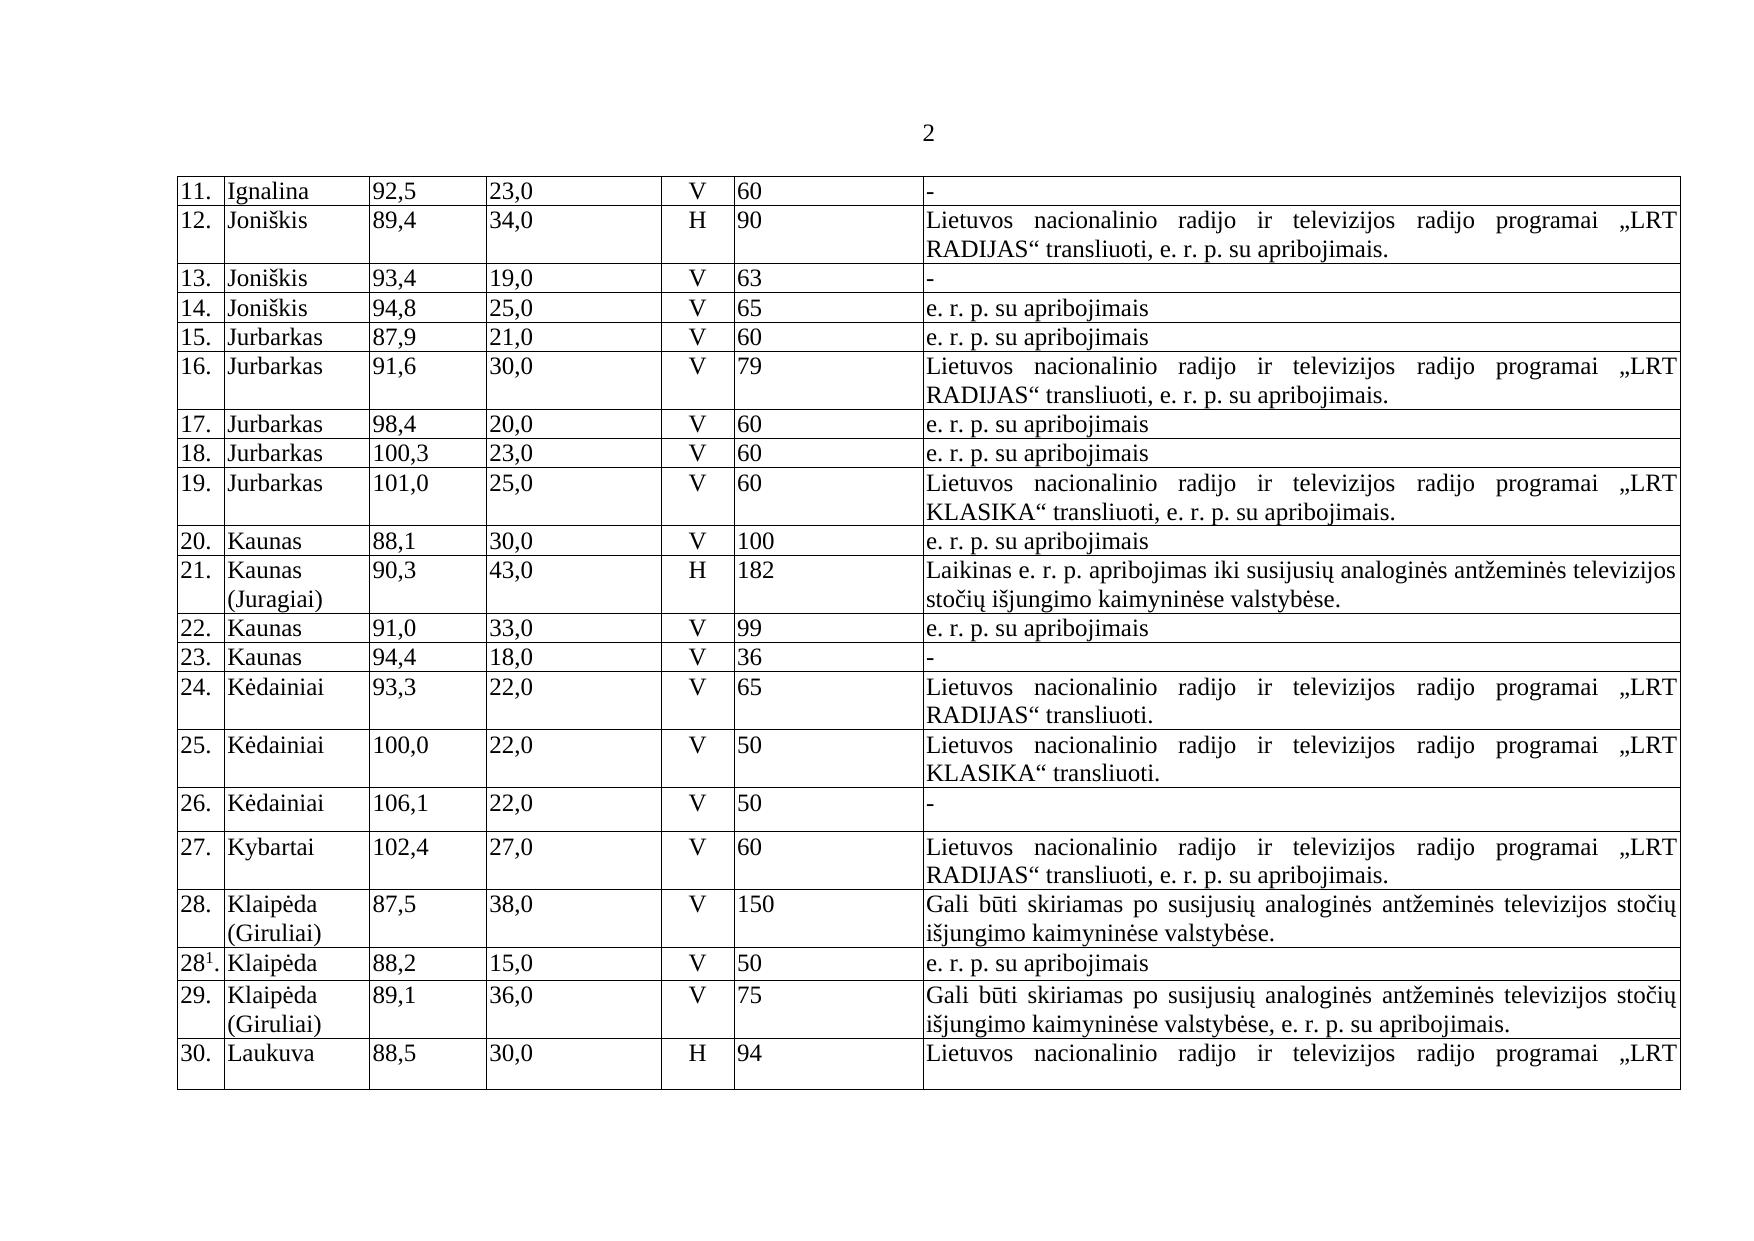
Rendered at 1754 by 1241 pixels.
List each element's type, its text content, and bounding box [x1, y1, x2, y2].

table_cell V [662, 981, 734, 1038]
table_cell 92,5 [370, 177, 486, 205]
table_cell 50 [735, 730, 923, 787]
table_cell Kėdainiai [225, 672, 369, 729]
table_cell 87,5 [370, 890, 486, 947]
table_cell - [924, 177, 1680, 205]
table_cell 21,0 [487, 323, 661, 351]
table_cell 17. [178, 410, 224, 438]
table_cell 88,5 [370, 1039, 486, 1088]
table_cell 23. [178, 643, 224, 671]
table_cell 22. [178, 614, 224, 642]
table_cell 150 [735, 890, 923, 947]
table_cell 65 [735, 672, 923, 729]
table_cell Lietuvos nacionalinio radijo ir televizijos radijo programai „LRT RADIJAS“ transliuoti, e. r. p. su apribojimais. [924, 352, 1680, 409]
table_cell 91,0 [370, 614, 486, 642]
table_cell 15,0 [487, 948, 661, 980]
table_cell Jurbarkas [225, 468, 369, 525]
table_cell 94 [735, 1039, 923, 1088]
table_cell H [662, 206, 734, 263]
table_cell V [662, 832, 734, 889]
table_cell V [662, 293, 734, 321]
table_cell e. r. p. su apribojimais [924, 614, 1680, 642]
table_cell e. r. p. su apribojimais [924, 293, 1680, 321]
table_cell - [924, 264, 1680, 292]
table_cell 87,9 [370, 323, 486, 351]
table_cell V [662, 614, 734, 642]
table_cell 43,0 [487, 556, 661, 613]
table_cell 27,0 [487, 832, 661, 889]
table_cell 14. [178, 293, 224, 321]
table_cell e. r. p. su apribojimais [924, 439, 1680, 467]
table_cell V [662, 177, 734, 205]
table_cell Kaunas [225, 526, 369, 554]
table_cell H [662, 556, 734, 613]
table_cell 60 [735, 832, 923, 889]
table_cell 281. [178, 948, 224, 980]
table_cell H [662, 1039, 734, 1088]
table_cell 22,0 [487, 730, 661, 787]
table_cell Jurbarkas [225, 323, 369, 351]
table_cell - [924, 788, 1680, 831]
table_cell 94,4 [370, 643, 486, 671]
table_cell Lietuvos nacionalinio radijo ir televizijos radijo programai „LRT RADIJAS“ transliuoti, e. r. p. su apribojimais. [924, 832, 1680, 889]
table_cell 91,6 [370, 352, 486, 409]
table_cell 23,0 [487, 177, 661, 205]
table_cell 29. [178, 981, 224, 1038]
table_cell Kėdainiai [225, 788, 369, 831]
table_cell 60 [735, 468, 923, 525]
table_cell Kaunas [225, 643, 369, 671]
table_cell 98,4 [370, 410, 486, 438]
table_cell Lietuvos nacionalinio radijo ir televizijos radijo programai „LRT KLASIKA“ transliuoti. [924, 730, 1680, 787]
table_cell 50 [735, 948, 923, 980]
table_cell Laikinas e. r. p. apribojimas iki susijusių analoginės antžeminės televizijos stočių išjungimo kaimyninėse valstybėse. [924, 556, 1680, 613]
table_cell Joniškis [225, 206, 369, 263]
table_cell 102,4 [370, 832, 486, 889]
table_cell 19. [178, 468, 224, 525]
table_cell 65 [735, 293, 923, 321]
table_cell 50 [735, 788, 923, 831]
table_cell 13. [178, 264, 224, 292]
table_cell Kaunas (Juragiai) [225, 556, 369, 613]
table_cell 38,0 [487, 890, 661, 947]
table_cell 106,1 [370, 788, 486, 831]
table_cell 88,1 [370, 526, 486, 554]
table_cell 93,3 [370, 672, 486, 729]
table_cell Lietuvos nacionalinio radijo ir televizijos radijo programai „LRT RADIJAS“ transliuoti. [924, 672, 1680, 729]
table_cell V [662, 526, 734, 554]
table_cell Klaipėda [225, 948, 369, 980]
table_cell V [662, 468, 734, 525]
table_cell 100,3 [370, 439, 486, 467]
table_cell 100,0 [370, 730, 486, 787]
table_cell Lietuvos nacionalinio radijo ir televizijos radijo programai „LRT RADIJAS“ transliuoti, e. r. p. su apribojimais. [924, 206, 1680, 263]
table_cell e. r. p. su apribojimais [924, 526, 1680, 554]
table_cell - [924, 643, 1680, 671]
table_cell 89,4 [370, 206, 486, 263]
table_cell 15. [178, 323, 224, 351]
table_cell V [662, 948, 734, 980]
table_cell 20,0 [487, 410, 661, 438]
table_cell 25,0 [487, 293, 661, 321]
table_cell 18,0 [487, 643, 661, 671]
table_cell 60 [735, 177, 923, 205]
table_cell 21. [178, 556, 224, 613]
table_cell 16. [178, 352, 224, 409]
table_cell V [662, 730, 734, 787]
table_cell 182 [735, 556, 923, 613]
table_cell 60 [735, 439, 923, 467]
table_cell 11. [178, 177, 224, 205]
table_cell Klaipėda (Giruliai) [225, 890, 369, 947]
table_cell 25,0 [487, 468, 661, 525]
table_cell 27. [178, 832, 224, 889]
table_cell 22,0 [487, 672, 661, 729]
table_cell 99 [735, 614, 923, 642]
table_cell 60 [735, 323, 923, 351]
table_cell V [662, 323, 734, 351]
table_cell 75 [735, 981, 923, 1038]
table_cell e. r. p. su apribojimais [924, 323, 1680, 351]
table_cell 30,0 [487, 352, 661, 409]
table_cell 30,0 [487, 1039, 661, 1088]
table_cell 33,0 [487, 614, 661, 642]
table_cell 22,0 [487, 788, 661, 831]
table_cell 60 [735, 410, 923, 438]
table_cell 90 [735, 206, 923, 263]
table_cell V [662, 890, 734, 947]
table_cell Lietuvos nacionalinio radijo ir televizijos radijo programai „LRT KLASIKA“ transliuoti, e. r. p. su apribojimais. [924, 468, 1680, 525]
table_cell 34,0 [487, 206, 661, 263]
table_cell 36 [735, 643, 923, 671]
table_cell V [662, 352, 734, 409]
table_cell Gali būti skiriamas po susijusių analoginės antžeminės televizijos stočių išjungimo kaimyninėse valstybėse. [924, 890, 1680, 947]
table_cell 89,1 [370, 981, 486, 1038]
table_cell 25. [178, 730, 224, 787]
table_cell Kėdainiai [225, 730, 369, 787]
table_cell 100 [735, 526, 923, 554]
table_cell V [662, 788, 734, 831]
table_cell 90,3 [370, 556, 486, 613]
table_cell V [662, 643, 734, 671]
table_cell V [662, 410, 734, 438]
table_cell 23,0 [487, 439, 661, 467]
table_cell Joniškis [225, 264, 369, 292]
table_cell 94,8 [370, 293, 486, 321]
table_cell Kybartai [225, 832, 369, 889]
table_cell e. r. p. su apribojimais [924, 410, 1680, 438]
table_cell Laukuva [225, 1039, 369, 1088]
table_cell 88,2 [370, 948, 486, 980]
table_cell 30,0 [487, 526, 661, 554]
table_cell Joniškis [225, 293, 369, 321]
table_cell V [662, 672, 734, 729]
table_cell Jurbarkas [225, 352, 369, 409]
table_cell Ignalina [225, 177, 369, 205]
table_cell Klaipėda (Giruliai) [225, 981, 369, 1038]
table_cell 28. [178, 890, 224, 947]
table_cell e. r. p. su apribojimais [924, 948, 1680, 980]
table_cell Gali būti skiriamas po susijusių analoginės antžeminės televizijos stočių išjungimo kaimyninėse valstybėse, e. r. p. su apribojimais. [924, 981, 1680, 1038]
table_cell 30. [178, 1039, 224, 1088]
table_cell V [662, 264, 734, 292]
table_cell 93,4 [370, 264, 486, 292]
table_cell 12. [178, 206, 224, 263]
table_cell Jurbarkas [225, 410, 369, 438]
table_cell 63 [735, 264, 923, 292]
table_cell 36,0 [487, 981, 661, 1038]
table_cell V [662, 439, 734, 467]
table_cell 101,0 [370, 468, 486, 525]
table_cell 26. [178, 788, 224, 831]
table_cell 24. [178, 672, 224, 729]
table_cell Kaunas [225, 614, 369, 642]
table_cell 18. [178, 439, 224, 467]
table_cell 79 [735, 352, 923, 409]
table_cell Jurbarkas [225, 439, 369, 467]
table_cell 20. [178, 526, 224, 554]
table_cell Lietuvos nacionalinio radijo ir televizijos radijo programai „LRT [924, 1039, 1680, 1088]
table_cell 19,0 [487, 264, 661, 292]
